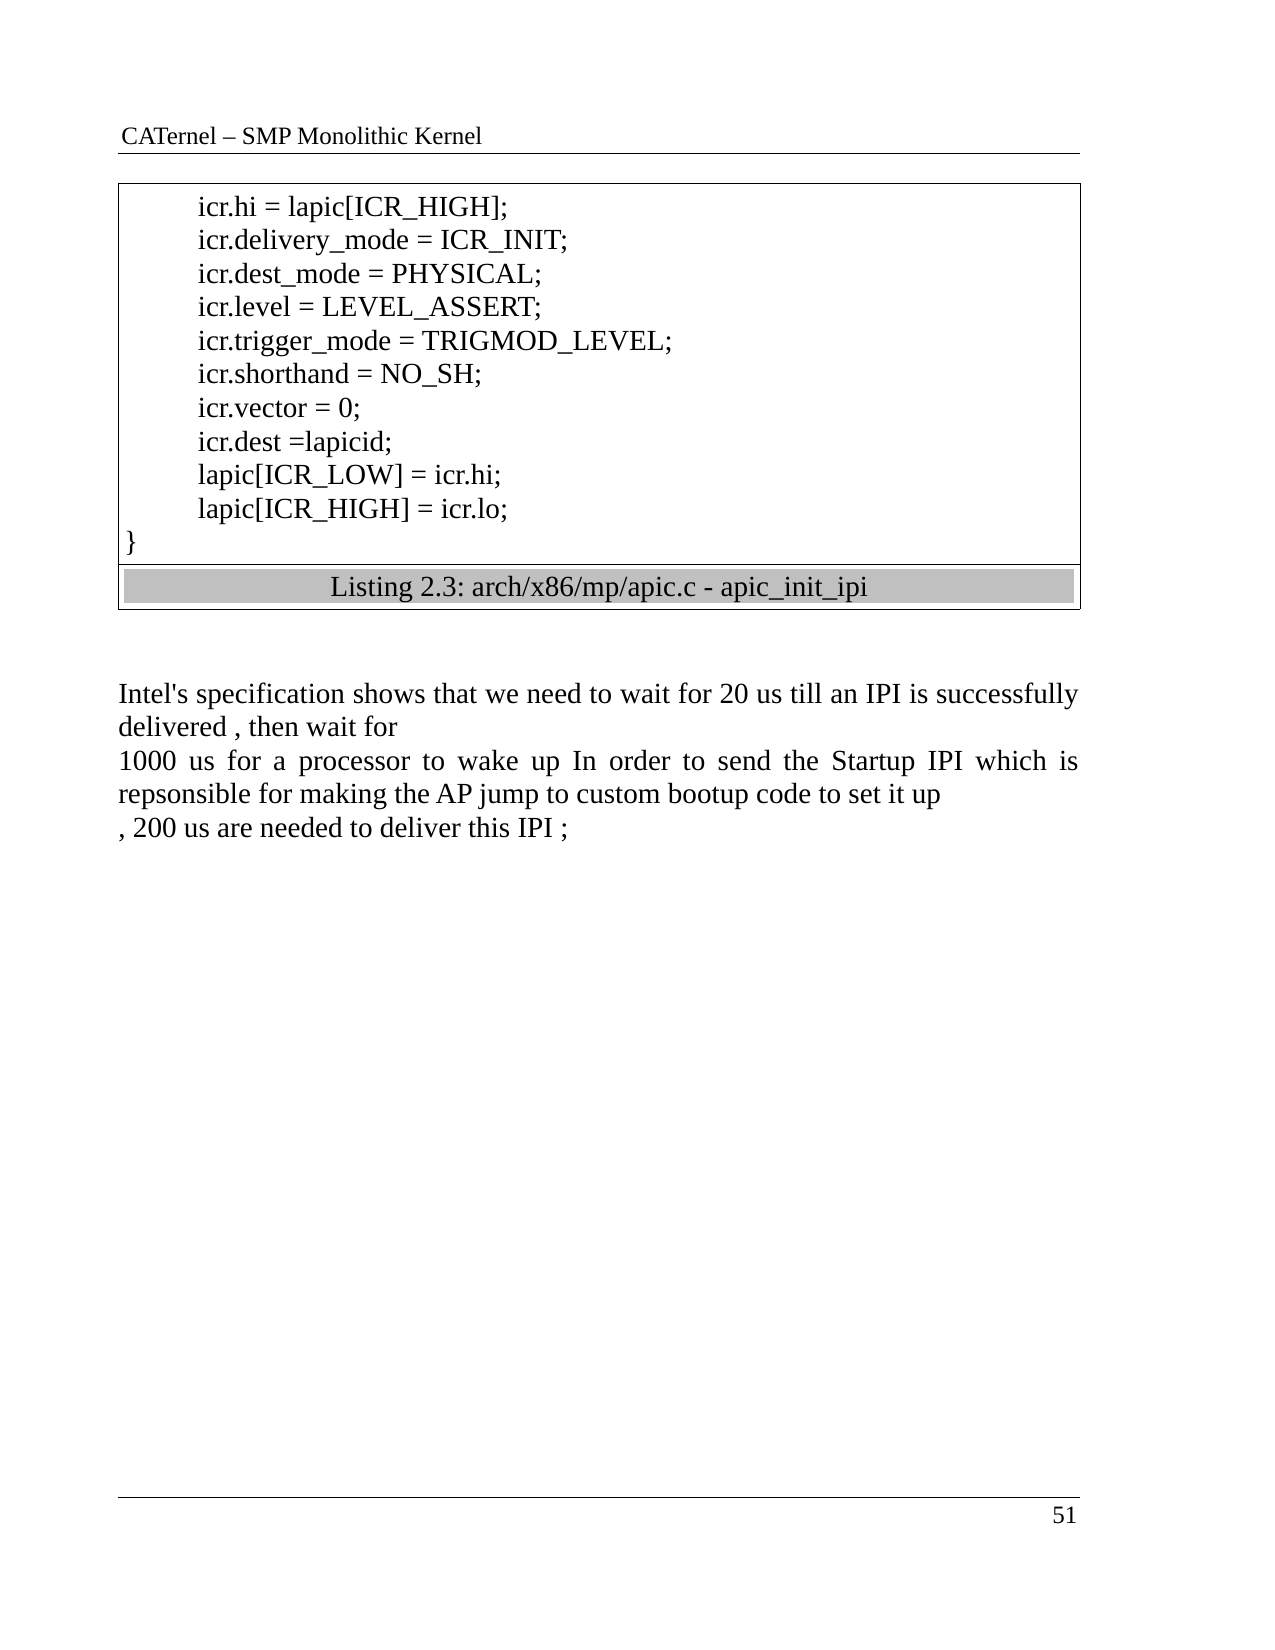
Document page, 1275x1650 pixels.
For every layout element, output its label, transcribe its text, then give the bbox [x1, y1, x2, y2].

table_header icr.hi = lapic[ICR_HIGH]; icr.delivery_mode = ICR_INIT; icr.dest_mode = PHYSICAL; icr.level = LEVEL_ASSERT; icr.trigger_mode = TRIGMOD_LEVEL; icr.shorthand = NO_SH; icr.vector = 0; icr.dest =lapicid; lapic[ICR_LOW] = icr.hi; lapic[ICR_HIGH] = icr.lo; } [119, 184, 1080, 563]
table_cell Listing 2.3: arch/x86/mp/apic.c - apic_init_ipi [119, 565, 1080, 609]
text 1000 us for a processor to wake up In order to send the Startup IPI which is repsonsible for making the AP jump to custom bootup code to set it up [118, 743, 1080, 810]
text , 200 us are needed to deliver this IPI ; [118, 810, 1080, 843]
text Intel's specification shows that we need to wait for 20 us till an IPI is successfully delivered , then wait for [118, 676, 1080, 743]
